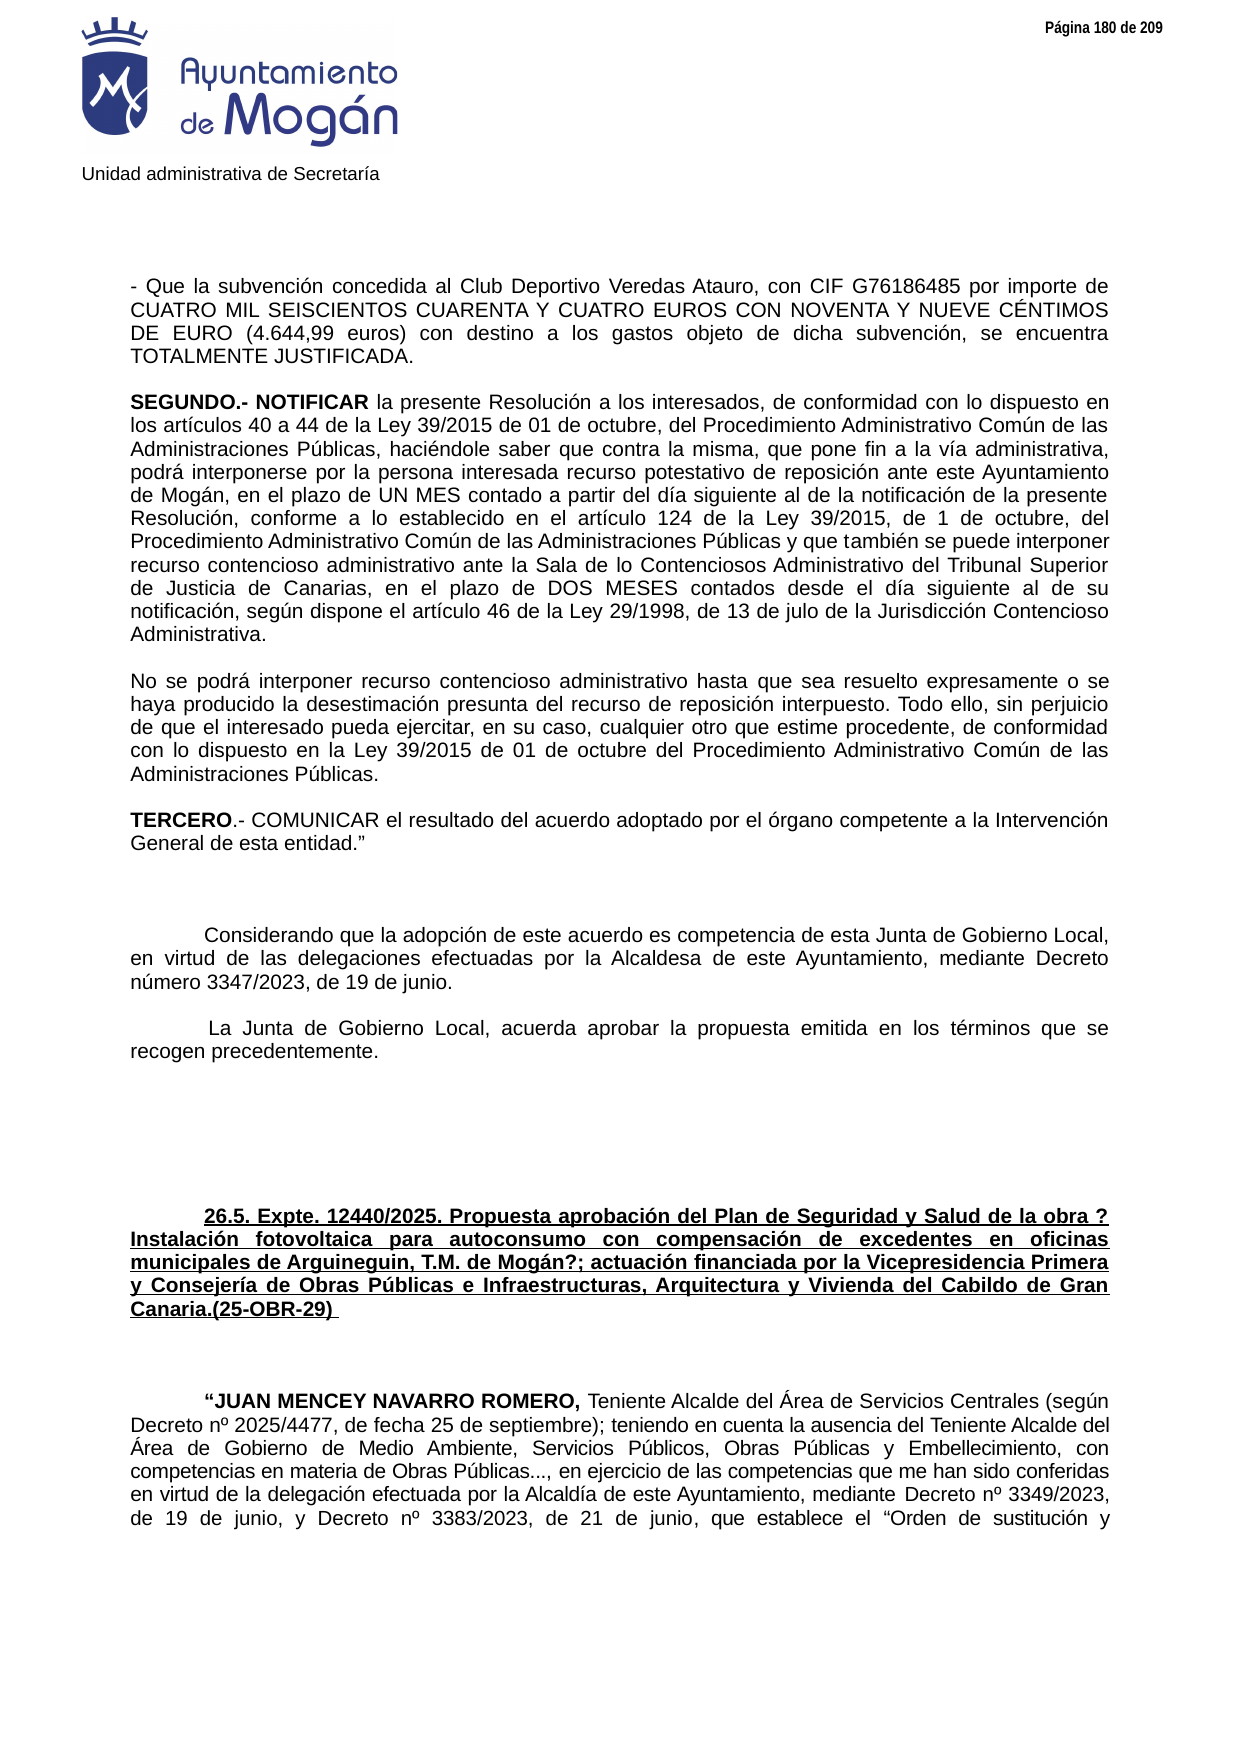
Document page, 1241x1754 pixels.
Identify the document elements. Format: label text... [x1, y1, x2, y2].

picture [81, 17, 398, 153]
text municipales de Arguineguin, T.M. de Mogán?; actuación financiada por la Vicepresidencia Primera y Consejería de Obras Públicas e Infraestructuras, Arquitectura y Vivienda del Cabildo de Gran [130, 1249, 1110, 1294]
text - Que la subvención concedida al Club Deportivo Veredas Atauro, con CIF G76186485 por importe de CUATRO MIL SEISCIENTOS CUARENTA Y CUATRO EUROS CON NOVENTA Y NUEVE CÉNTIMOS DE EURO (4.644,99 euros) con destino a los gastos objeto de dicha subvención, se encuentra TOTALMENTE JUSTIFICADA. [130, 275, 1110, 368]
text Canaria.(25-OBR-29) [130, 1295, 1110, 1320]
text No se podrá interponer recurso contencioso administrativo hasta que sea resuelto expresamente o se haya producido la desestimación presunta del recurso de reposición interpuesto. Todo ello, sin perjuicio de que el interesado pueda ejercitar, en su caso, cualquier otro que estime procedente, de conformidad con lo dispuesto en la Ley 39/2015 de 01 de octubre del Procedimiento Administrativo Común de las Administraciones Públicas. [130, 669, 1110, 785]
text 26.5. Expte. 12440/2025. Propuesta aprobación del Plan de Seguridad y Salud de la obra ?Instalación fotovoltaica para autoconsumo con compensación de excedentes en oficinas [130, 1204, 1110, 1248]
text Considerando que la adopción de este acuerdo es competencia de esta Junta de Gobierno Local, en virtud de las delegaciones efectuadas por la Alcaldesa de este Ayuntamiento, mediante Decreto número 3347/2023, de 19 de junio. [130, 924, 1110, 993]
text “JUAN MENCEY NAVARRO ROMERO, Teniente Alcalde del Área de Servicios Centrales (según Decreto nº 2025/4477, de fecha 25 de septiembre); teniendo en cuenta la ausencia del Teniente Alcalde del Área de Gobierno de Medio Ambiente, Servicios Públicos, Obras Públicas y Embellecimiento, con competencias en materia de Obras Públicas..., en ejercicio de las competencias que me han sido conferidas en virtud de la delegación efectuada por la Alcaldía de este Ayuntamiento, mediante Decreto nº 3349/2023, de 19 de junio, y Decreto nº 3383/2023, de 21 de junio, que establece el “Orden de sustitución y [130, 1390, 1110, 1529]
text TERCERO.- COMUNICAR el resultado del acuerdo adoptado por el órgano competente a la Intervención General de esta entidad.” [130, 808, 1110, 855]
text La Junta de Gobierno Local, acuerda aprobar la propuesta emitida en los términos que se recogen precedentemente. [130, 1016, 1110, 1063]
text SEGUNDO.- NOTIFICAR la presente Resolución a los interesados, de conformidad con lo dispuesto en los artículos 40 a 44 de la Ley 39/2015 de 01 de octubre, del Procedimiento Administrativo Común de las Administraciones Públicas, haciéndole saber que contra la misma, que pone fin a la vía administrativa, podrá interponerse por la persona interesada recurso potestativo de reposición ante este Ayuntamiento de Mogán, en el plazo de UN MES contado a partir del día siguiente al de la notificación de la presente Resolución, conforme a lo establecido en el artículo 124 de la Ley 39/2015, de 1 de octubre, del Procedimiento Administrativo Común de las Administraciones Públicas y que también se puede interponer recurso contencioso administrativo ante la Sala de lo Contenciosos Administrativo del Tribunal Superior de Justicia de Canarias, en el plazo de DOS MESES contados desde el día siguiente al de su notificación, según dispone el artículo 46 de la Ley 29/1998, de 13 de julo de la Jurisdicción Contencioso Administrativa. [130, 391, 1110, 646]
